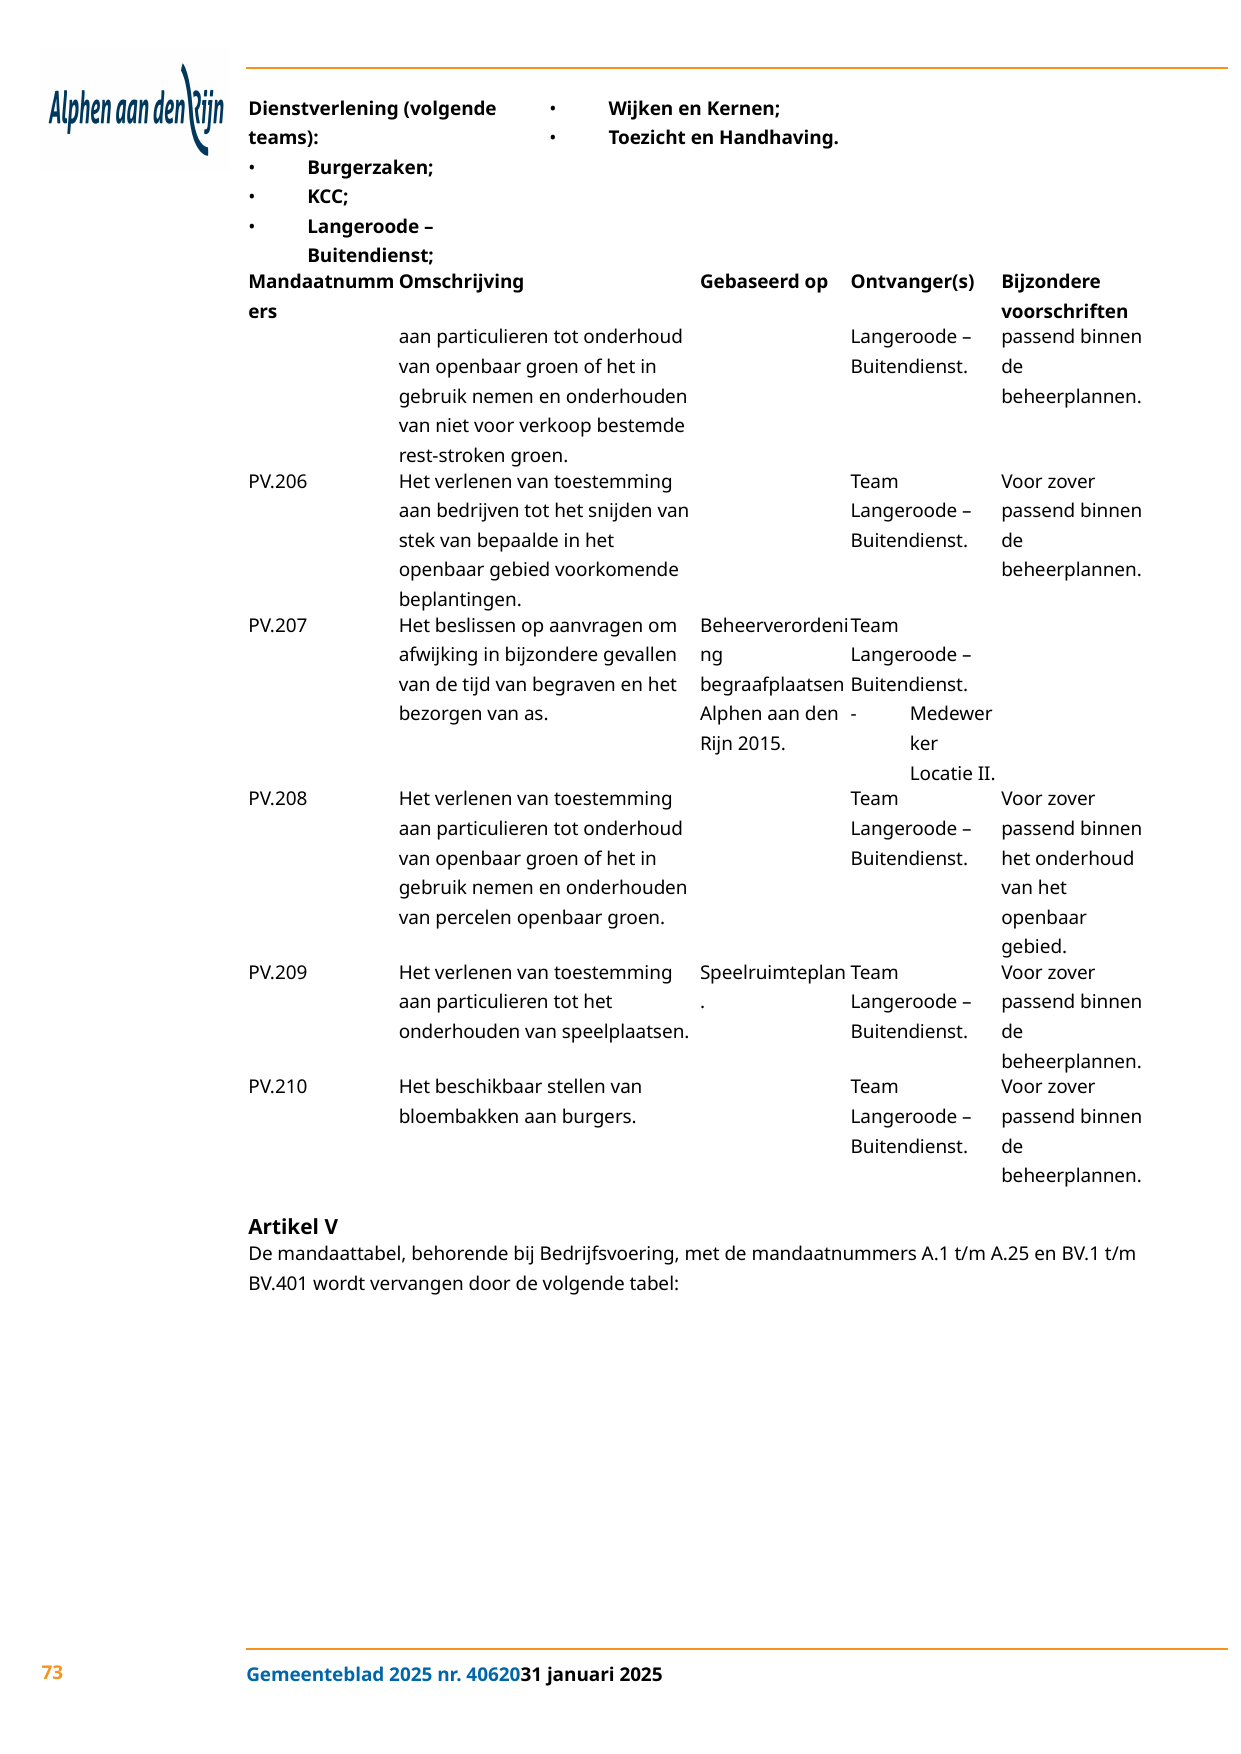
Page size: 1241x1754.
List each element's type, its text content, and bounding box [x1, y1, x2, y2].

table_cell [248, 324, 398, 468]
table_cell Voor zover passend binnen de beheerplannen. [1001, 1074, 1152, 1188]
table_cell PV.210 [248, 1074, 398, 1188]
table_cell passend binnen de beheerplannen. [1001, 324, 1152, 468]
table_cell Het verlenen van toestemming aan particulieren tot onderhoud van openbaar groen of het in gebruik nemen en onderhouden van percelen openbaar groen. [399, 786, 700, 959]
table_cell Team Langeroode – Buitendienst. Medewerker Locatie II. [850, 612, 1001, 786]
table_cell Team Langeroode – Buitendienst. [850, 468, 1001, 612]
table_cell PV.209 [248, 959, 398, 1074]
table_cell PV.207 [248, 612, 398, 786]
table_cell Speelruimteplan. [700, 959, 850, 1074]
table_cell Het beslissen op aanvragen om afwijking in bijzondere gevallen van de tijd van begraven en het bezorgen van as. [399, 612, 700, 786]
table_cell Voor zover passend binnen de beheerplannen. [1001, 468, 1152, 612]
table_cell Team Langeroode – Buitendienst. [850, 959, 1001, 1074]
table_cell Het beschikbaar stellen van bloembakken aan burgers. [399, 1074, 700, 1188]
table_cell Team Langeroode – Buitendienst. [850, 1074, 1001, 1188]
table_cell [700, 786, 850, 959]
table_cell Voor zover passend binnen de beheerplannen. [1001, 959, 1152, 1074]
table_header Dienstverlening (volgende teams): Burgerzaken; KCC; Langeroode – Buitendienst; [248, 95, 549, 268]
table_cell Omschrijving [399, 269, 700, 324]
text De mandaattabel, behorende bij Bedrijfsvoering, met de mandaatnummers A.1 t/m A.25 en BV.1 t/m BV.401 wordt vervangen door de volgende tabel: [248, 1241, 1152, 1296]
table_cell Langeroode – Buitendienst. [850, 324, 1001, 468]
table_cell PV.208 [248, 786, 398, 959]
table_cell Het verlenen van toestemming aan particulieren tot het onderhouden van speelplaatsen. [399, 959, 700, 1074]
table_cell Mandaatnummers [248, 269, 398, 324]
table_cell [1001, 612, 1152, 786]
table_cell Team Langeroode – Buitendienst. [850, 786, 1001, 959]
picture [41, 47, 231, 172]
table_cell aan particulieren tot onderhoud van openbaar groen of het in gebruik nemen en onderhouden van niet voor verkoop bestemde rest-stroken groen. [399, 324, 700, 468]
table_cell Beheerverordening begraafplaatsen Alphen aan den Rijn 2015. [700, 612, 850, 786]
table_cell Het verlenen van toestemming aan bedrijven tot het snijden van stek van bepaalde in het openbaar gebied voorkomende beplantingen. [399, 468, 700, 612]
text Artikel V [248, 1212, 1152, 1241]
table_cell [700, 468, 850, 612]
table_header Wijken en Kernen; Toezicht en Handhaving. [549, 95, 1152, 268]
table_cell [700, 1074, 850, 1188]
table_cell Gebaseerd op [700, 269, 850, 324]
table_cell Bijzondere voorschriften [1001, 269, 1152, 324]
table_cell Voor zover passend binnen het onderhoud van het openbaar gebied. [1001, 786, 1152, 959]
table_cell Ontvanger(s) [850, 269, 1001, 324]
table_cell [700, 324, 850, 468]
table_cell PV.206 [248, 468, 398, 612]
